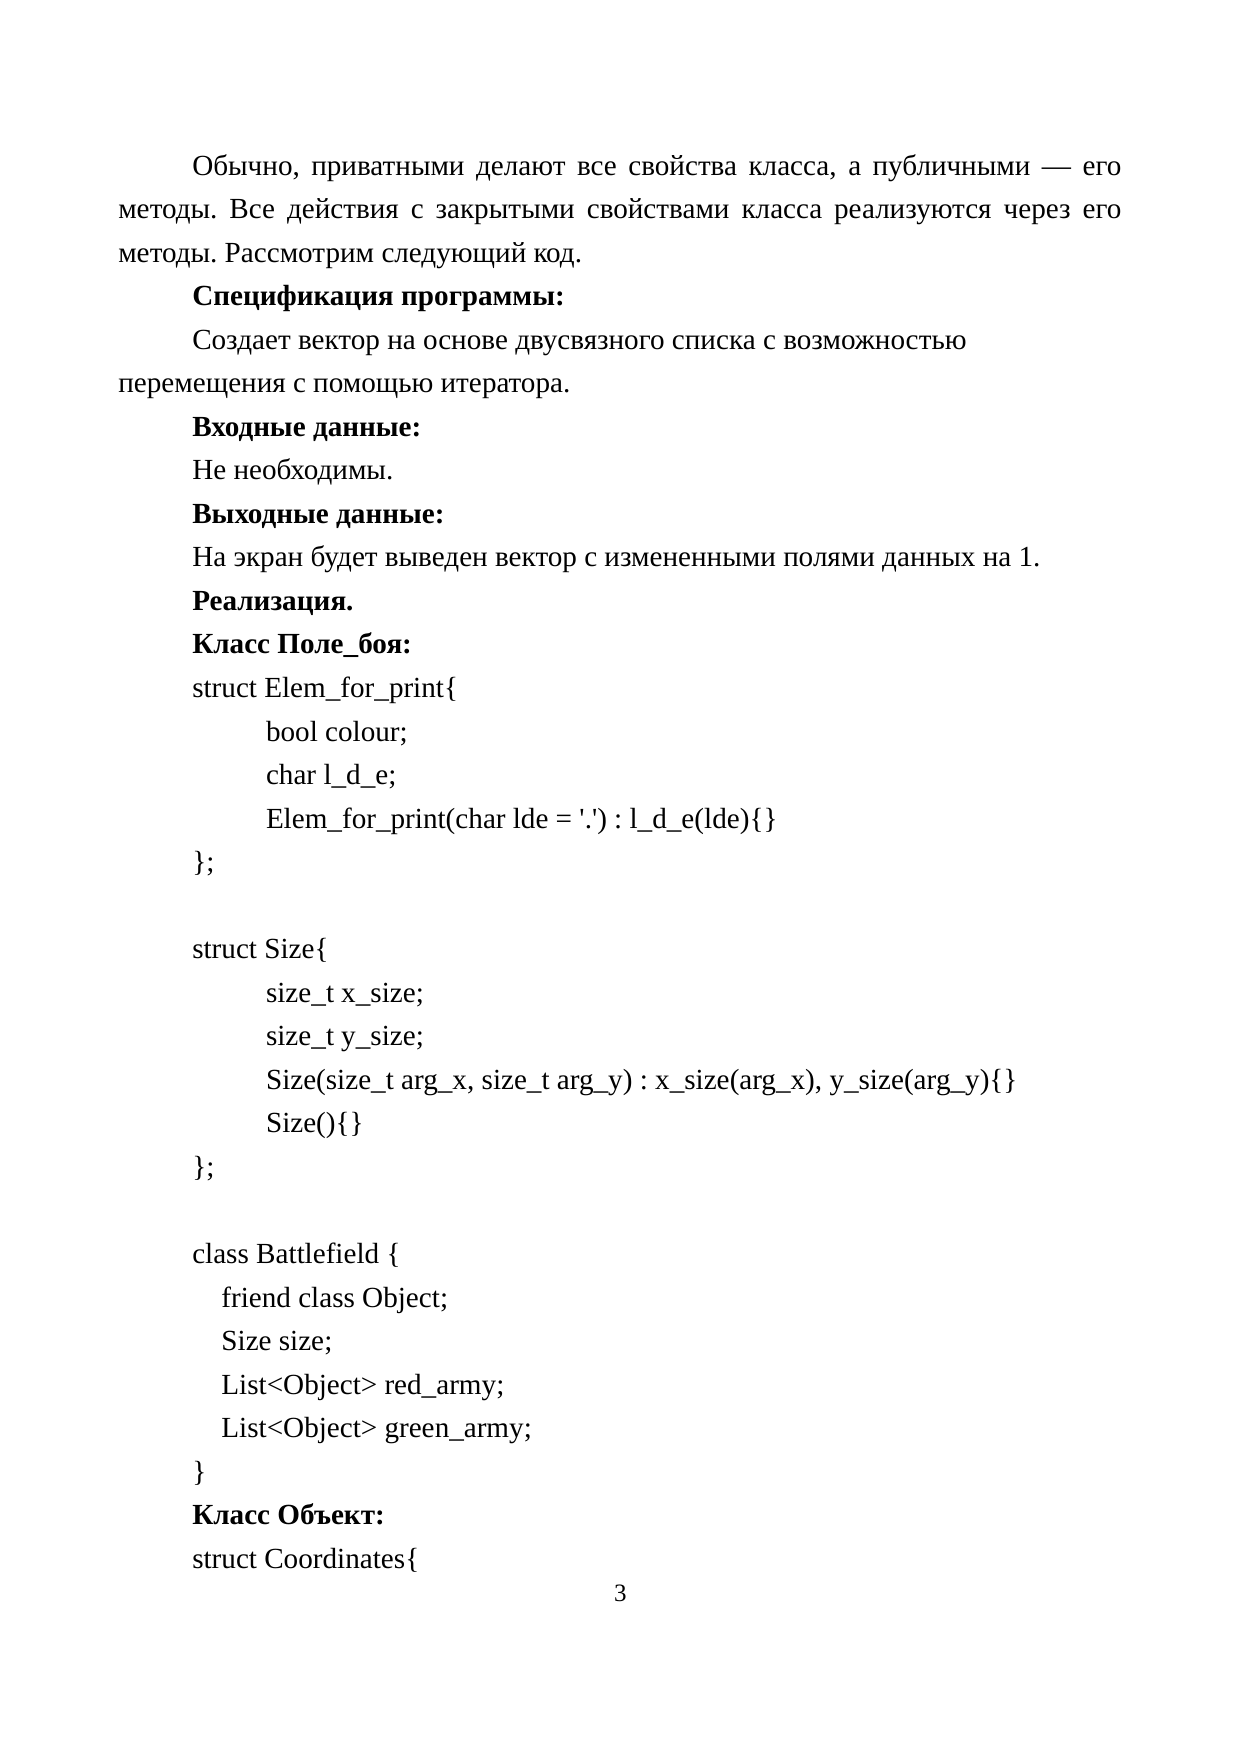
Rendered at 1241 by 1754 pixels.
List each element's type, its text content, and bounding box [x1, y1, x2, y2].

text На экран будет выведен вектор с измененными полями данных на 1. [118, 539, 1122, 573]
text Реализация. [118, 583, 1122, 617]
text Size(){} [118, 1106, 1122, 1139]
text bool colour; [118, 714, 1122, 747]
text List<Object> green_army; [118, 1410, 1122, 1444]
text Класс Объект: [118, 1497, 1122, 1531]
text friend class Object; [118, 1280, 1122, 1313]
text }; [118, 1149, 1122, 1183]
text Не необходимы. [118, 452, 1122, 486]
text Спецификация программы: [118, 278, 1122, 312]
text Выходные данные: [118, 496, 1122, 529]
text } [118, 1454, 1122, 1487]
text }; [118, 844, 1122, 878]
text List<Object> red_army; [118, 1367, 1122, 1400]
text Size(size_t arg_x, size_t arg_y) : x_size(arg_x), y_size(arg_y){} [118, 1062, 1122, 1096]
text struct Size{ [118, 931, 1122, 965]
text size_t y_size; [118, 1018, 1122, 1052]
text Обычно, приватными делают все свойства класса, а публичными — его методы. Все действия с закрытыми свойствами класса реализуются через его методы. Рассмотрим следующий код. [118, 148, 1122, 268]
text struct Coordinates{ [118, 1541, 1122, 1574]
text Входные данные: [118, 409, 1122, 442]
text class Battlefield { [118, 1236, 1122, 1270]
text Создает вектор на основе двусвязного списка с возможностью перемещения с помощью итератора. [118, 322, 1122, 399]
text size_t x_size; [118, 975, 1122, 1008]
text Elem_for_print(char lde = '.') : l_d_e(lde){} [118, 801, 1122, 834]
text Класс Поле_боя: [118, 627, 1122, 660]
text struct Elem_for_print{ [118, 670, 1122, 704]
text char l_d_e; [118, 757, 1122, 791]
text Size size; [118, 1323, 1122, 1357]
